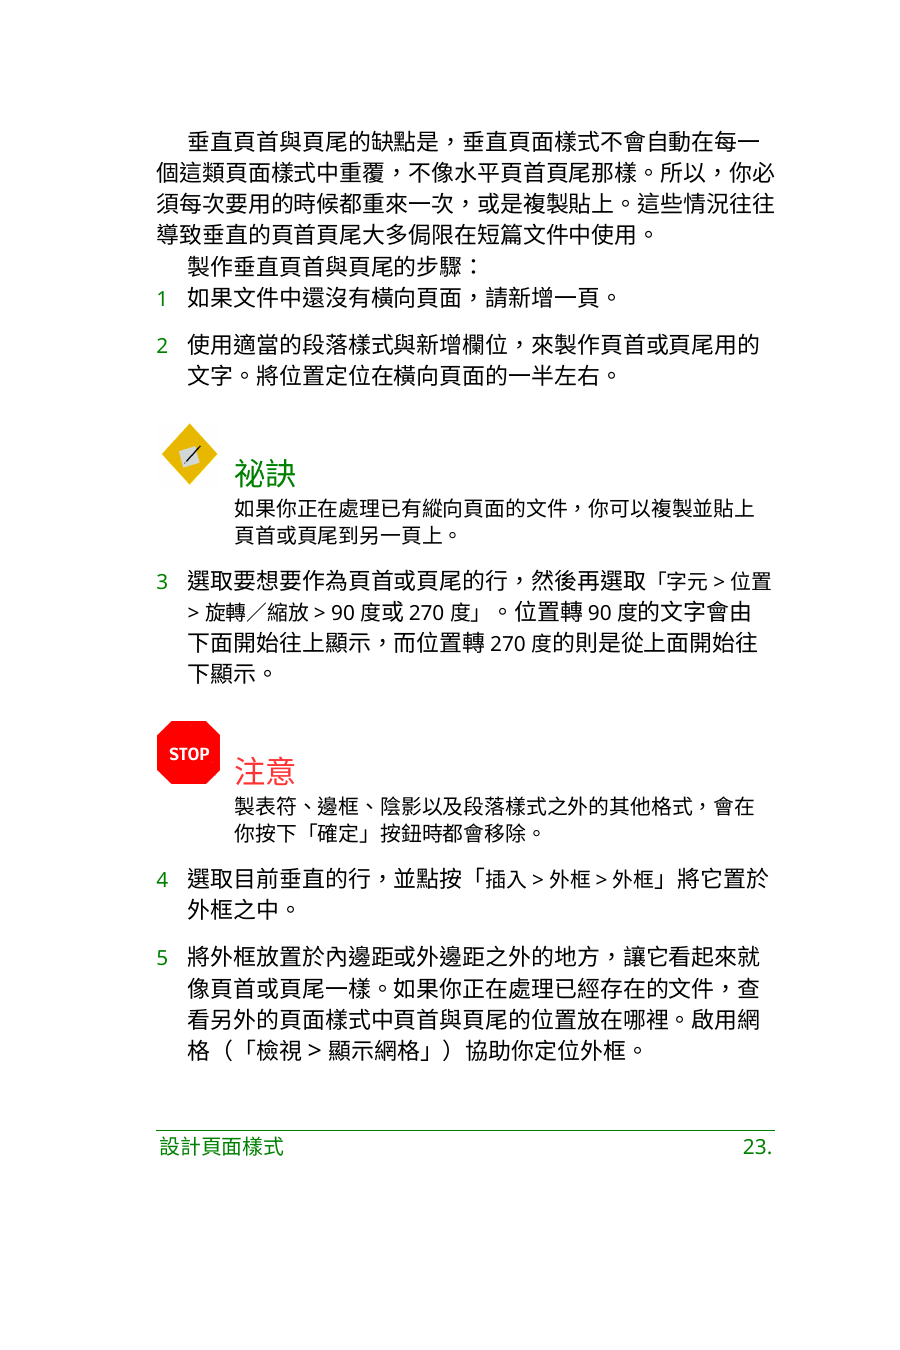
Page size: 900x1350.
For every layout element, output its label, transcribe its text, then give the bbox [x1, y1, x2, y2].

list 祕訣 [156, 422, 775, 494]
list 使用適當的段落樣式與新增欄位，來製作頁首或頁尾用的文字。將位置定位在橫向頁面的一半左右。 [156, 328, 775, 391]
list 將外框放置於內邊距或外邊距之外的地方，讓它看起來就像頁首或頁尾一樣。如果你正在處理已經存在的文件，查看另外的頁面樣式中頁首與頁尾的位置放在哪裡。啟用網格（「檢視 > 顯示網格」）協助你定位外框。 [156, 941, 775, 1066]
list 選取要想要作為頁首或頁尾的行，然後再選取「字元 > 位置 > 旋轉／縮放 > 90 度或270 度」。位置轉90 度的文字會由下面開始往上顯示，而位置轉270 度的則是從上面開始往下顯示。 [156, 564, 775, 689]
text 製作垂直頁首與頁尾的步驟： [156, 250, 775, 281]
picture [157, 422, 220, 486]
list 注意 [156, 720, 775, 793]
list 選取目前垂直的行，並點按「插入 > 外框 > 外框」將它置於外框之中。 [156, 863, 775, 925]
text 如果你正在處理已有縱向頁面的文件，你可以複製並貼上頁首或頁尾到另一頁上。 [234, 494, 775, 548]
text 垂直頁首與頁尾的缺點是，垂直頁面樣式不會自動在每一個這類頁面樣式中重覆，不像水平頁首頁尾那樣。所以，你必須每次要用的時候都重來一次，或是複製貼上。這些情況往往導致垂直的頁首頁尾大多侷限在短篇文件中使用。 [156, 125, 775, 250]
text 製表符、邊框、陰影以及段落樣式之外的其他格式，會在你按下「確定」按鈕時都會移除。 [234, 793, 775, 847]
list 如果文件中還沒有橫向頁面，請新增一頁。 [156, 281, 775, 312]
picture [157, 721, 220, 784]
